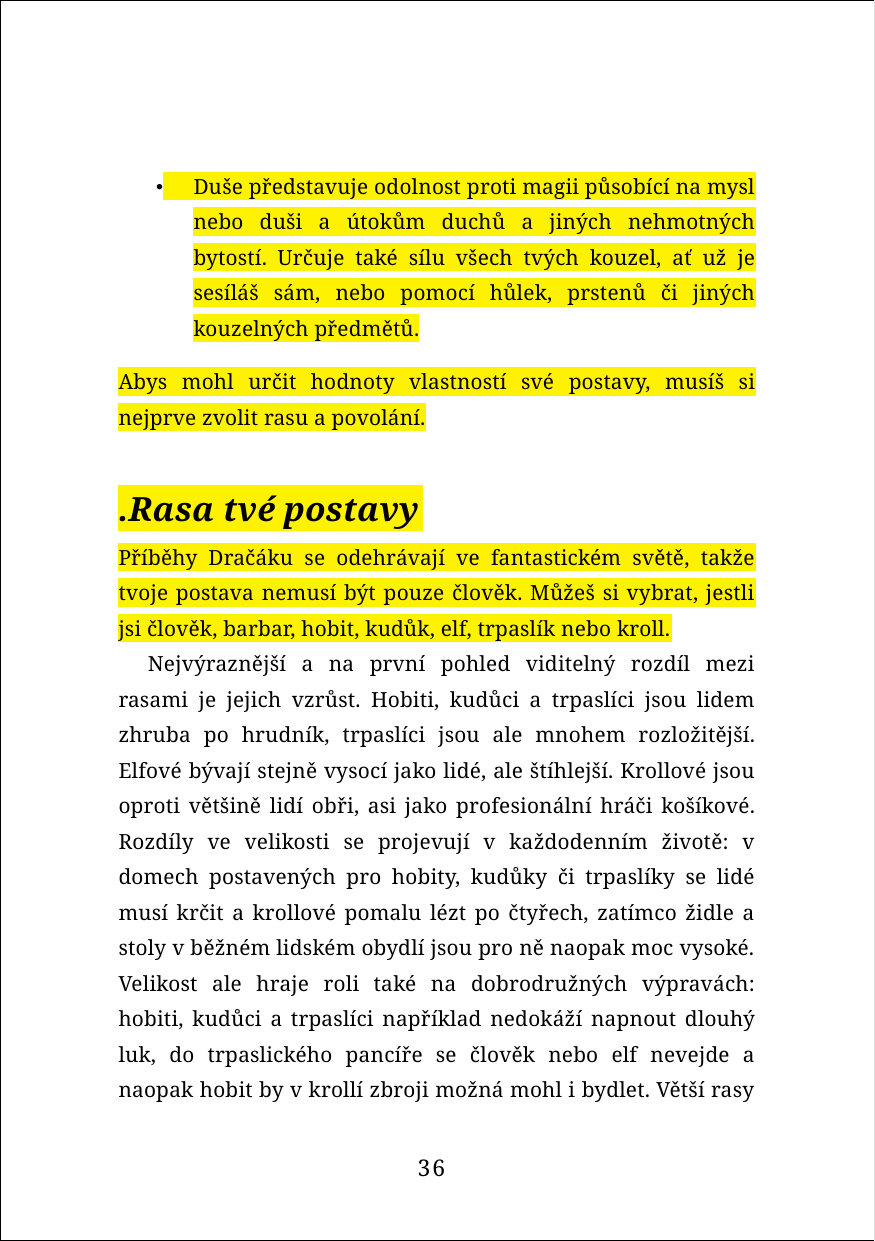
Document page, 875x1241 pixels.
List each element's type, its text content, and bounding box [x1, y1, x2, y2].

text Abys mohl určit hodnoty vlastností své postavy, musíš si nejprve zvolit rasu a povolání. [118, 367, 756, 431]
text Příběhy Dračáku se odehrávají ve fantastickém světě, takže tvoje postava nemusí být pouze člověk. Můžeš si vybrat, jestli jsi člověk, barbar, hobit, kudůk, elf, trpaslík nebo kroll. Nejvýraznější a na první pohled viditelný rozdíl mezi rasami je jejich vzrůst. Hobiti, kudůci a trpaslíci jsou lidem zhruba po hrudník, trpaslíci jsou ale mnohem rozložitější. Elfové bývají stejně vysocí jako lidé, ale štíhlejší. Krollové jsou oproti většině lidí obři, asi jako profesionální hráči košíkové. Rozdíly ve velikosti se projevují v každodenním životě: v domech postavených pro hobity, kudůky či trpaslíky se lidé musí krčit a krollové pomalu lézt po čtyřech, zatímco židle a stoly v běžném lidském obydlí jsou pro ně naopak moc vysoké. Velikost ale hraje roli také na dobrodružných výpravách: hobiti, kudůci a trpaslíci například nedokáží napnout dlouhý luk, do trpaslického pancíře se člověk nebo elf nevejde a naopak hobit by v krollí zbroji možná mohl i bydlet. Větší rasy [118, 543, 756, 1104]
list Duše představuje odolnost proti magii působící na mysl nebo duši a útokům duchů a jiných nehmotných bytostí. Určuje také sílu všech tvých kouzel, ať už je sesíláš sám, nebo pomocí hůlek, prstenů či jiných kouzelných předmětů. [156, 172, 756, 342]
subtitle .Rasa tvé postavy [118, 485, 756, 531]
